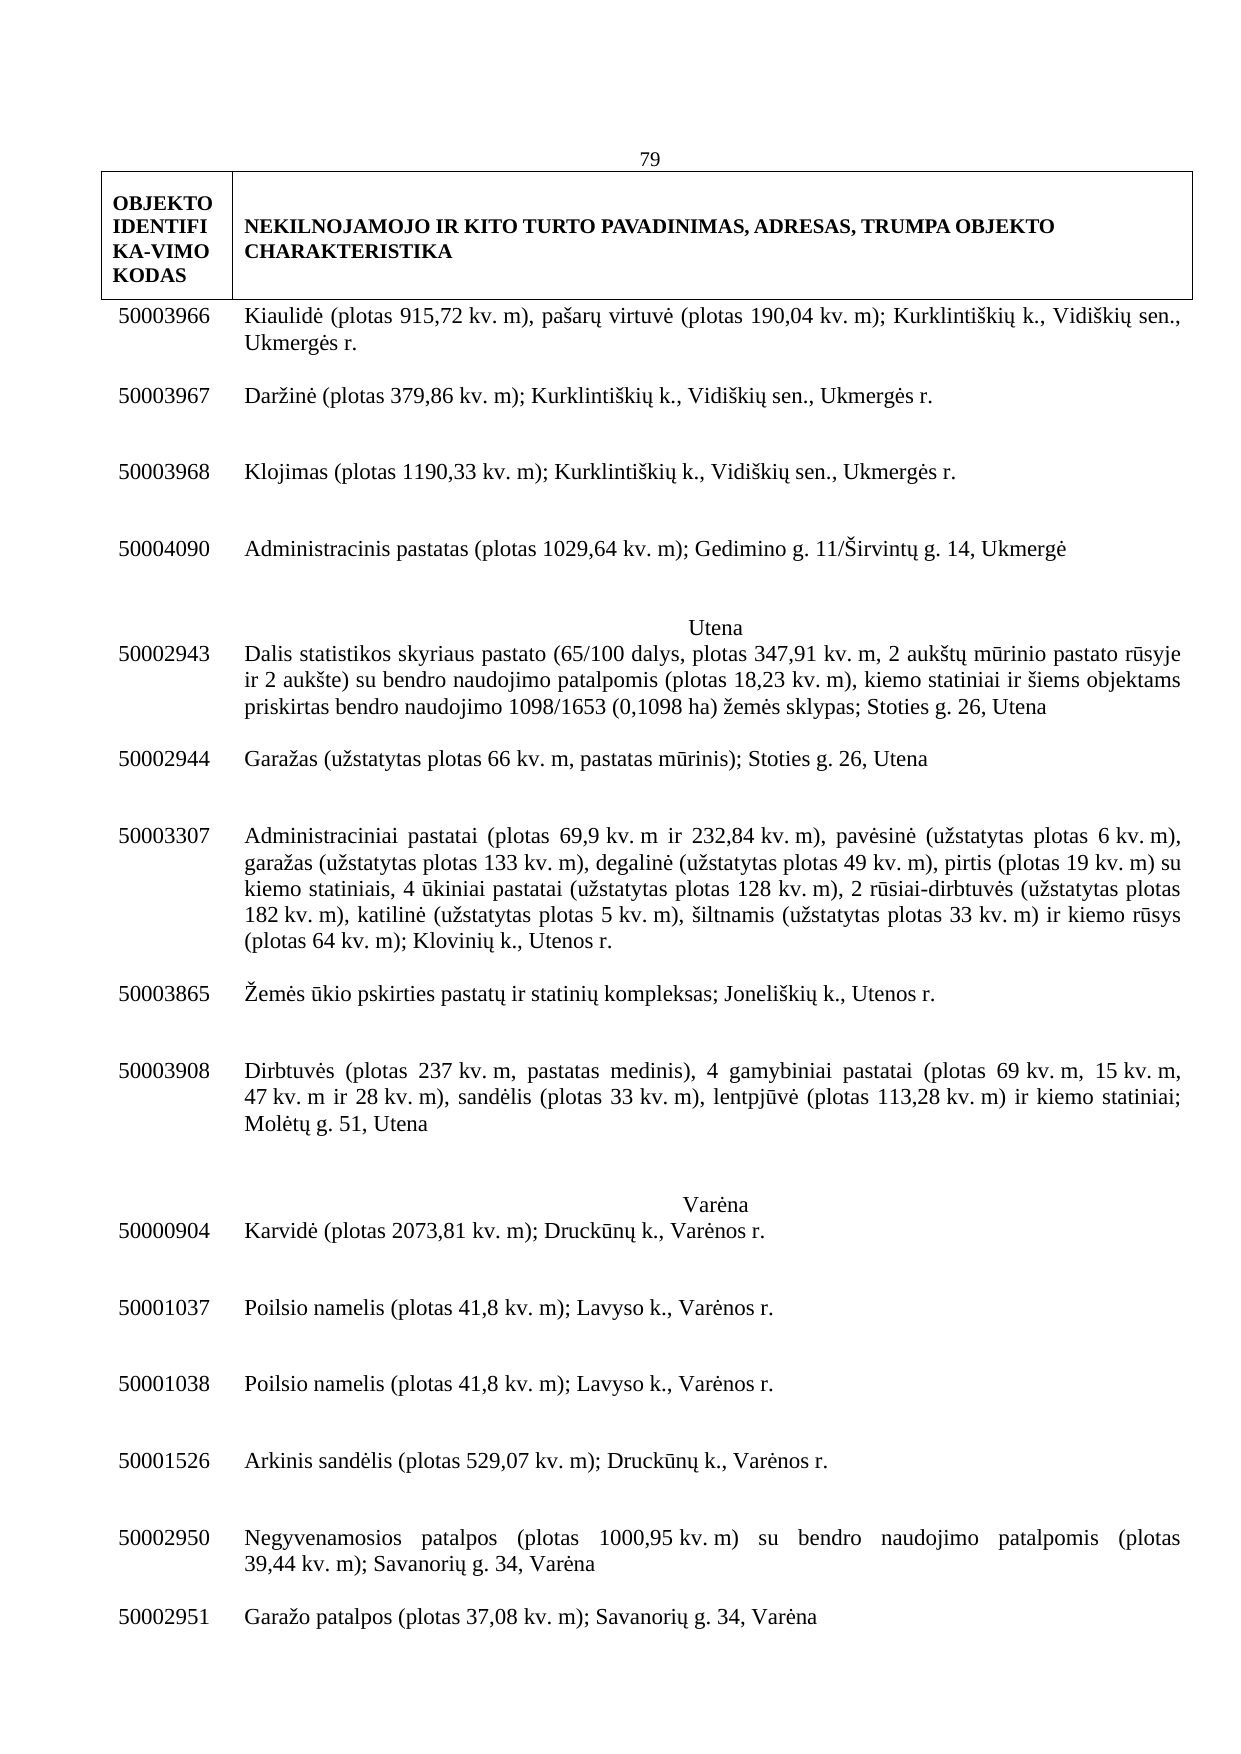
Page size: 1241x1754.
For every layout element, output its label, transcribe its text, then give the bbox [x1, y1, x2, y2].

table_cell 50004090 [101, 535, 233, 585]
table_cell [1193, 1217, 1198, 1267]
table_cell [1193, 1371, 1198, 1421]
table_cell [101, 432, 1198, 458]
table_cell Klojimas (plotas 1190,33 kv. m); Kurklintiškių k., Vidiškių sen., Ukmergės r. [233, 458, 1192, 509]
table_cell Utena [233, 614, 1198, 640]
table_cell Garažas (užstatytas plotas 66 kv. m, pastatas mūrinis); Stoties g. 26, Utena [233, 746, 1192, 796]
table_cell 50003865 [101, 980, 233, 1031]
table_cell [101, 954, 1198, 980]
table_cell Varėna [233, 1191, 1198, 1217]
table_cell Poilsio namelis (plotas 41,8 kv. m); Lavyso k., Varėnos r. [233, 1294, 1192, 1344]
table_cell [1193, 535, 1198, 585]
table_cell [101, 1421, 1198, 1447]
table_cell 50001037 [101, 1294, 233, 1344]
table_cell Žemės ūkio pskirties pastatų ir statinių kompleksas; Joneliškių k., Utenos r. [233, 980, 1192, 1031]
table_cell 50002950 [101, 1524, 233, 1577]
table_cell [1193, 980, 1198, 1031]
table_cell Karvidė (plotas 2073,81 kv. m); Druckūnų k., Varėnos r. [233, 1217, 1192, 1267]
table_cell Administraciniai pastatai (plotas 69,9 kv. m ir 232,84 kv. m), pavėsinė (užstatytas plotas 6 kv. m), garažas (užstatytas plotas 133 kv. m), degalinė (užstatytas plotas 49 kv. m), pirtis (plotas 19 kv. m) su kiemo statiniais, 4 ūkiniai pastatai (užstatytas plotas 128 kv. m), 2 rūsiai-dirbtuvės (užstatytas plotas 182 kv. m), katilinė (užstatytas plotas 5 kv. m), šiltnamis (užstatytas plotas 33 kv. m) ir kiemo rūsys (plotas 64 kv. m); Klovinių k., Utenos r. [233, 822, 1192, 954]
table_cell 50003966 [101, 303, 233, 355]
table_cell [101, 585, 1198, 612]
table_cell [101, 1191, 233, 1217]
table_cell [101, 1577, 1198, 1603]
table_cell 50002944 [101, 746, 233, 796]
table_cell [101, 614, 233, 640]
table_cell [101, 1344, 1198, 1371]
table_cell [101, 355, 1198, 382]
table_cell [1193, 382, 1198, 432]
table_cell [1193, 1524, 1198, 1577]
table_cell 50003307 [101, 822, 233, 954]
table_cell [101, 1498, 1198, 1524]
table_cell 50003908 [101, 1057, 233, 1162]
table_cell Negyvenamosios patalpos (plotas 1000,95 kv. m) su bendro naudojimo patalpomis (plotas 39,44 kv. m); Savanorių g. 34, Varėna [233, 1524, 1192, 1577]
table_cell [101, 509, 1198, 535]
table_cell 50000904 [101, 1217, 233, 1267]
table_cell [101, 796, 1198, 822]
table_cell Garažo patalpos (plotas 37,08 kv. m); Savanorių g. 34, Varėna [233, 1603, 1192, 1653]
table_cell 50001038 [101, 1371, 233, 1421]
table_cell [101, 1031, 1198, 1057]
table_cell [1193, 746, 1198, 796]
table_cell Poilsio namelis (plotas 41,8 kv. m); Lavyso k., Varėnos r. [233, 1371, 1192, 1421]
table_cell [1193, 303, 1198, 355]
table_cell Kiaulidė (plotas 915,72 kv. m), pašarų virtuvė (plotas 190,04 kv. m); Kurklintiškių k., Vidiškių sen., Ukmergės r. [233, 303, 1192, 355]
table_cell [1193, 640, 1198, 719]
table_cell [1193, 1603, 1198, 1653]
table_cell Dalis statistikos skyriaus pastato (65/100 dalys, plotas 347,91 kv. m, 2 aukštų mūrinio pastato rūsyje ir 2 aukšte) su bendro naudojimo patalpomis (plotas 18,23 kv. m), kiemo statiniai ir šiems objektams priskirtas bendro naudojimo 1098/1653 (0,1098 ha) žemės sklypas; Stoties g. 26, Utena [233, 640, 1192, 719]
table_cell [1193, 458, 1198, 509]
table_cell 50001526 [101, 1447, 233, 1497]
table_cell Daržinė (plotas 379,86 kv. m); Kurklintiškių k., Vidiškių sen., Ukmergės r. [233, 382, 1192, 432]
table_cell [1193, 1057, 1198, 1162]
table_cell Administracinis pastatas (plotas 1029,64 kv. m); Gedimino g. 11/Širvintų g. 14, Ukmergė [233, 535, 1192, 585]
table_cell [101, 1653, 1198, 1679]
table_cell 50002951 [101, 1603, 233, 1653]
table_cell Arkinis sandėlis (plotas 529,07 kv. m); Druckūnų k., Varėnos r. [233, 1447, 1192, 1497]
table_cell [101, 1268, 1198, 1294]
table_cell [1193, 1294, 1198, 1344]
table_cell Dirbtuvės (plotas 237 kv. m, pastatas medinis), 4 gamybiniai pastatai (plotas 69 kv. m, 15 kv. m, 47 kv. m ir 28 kv. m), sandėlis (plotas 33 kv. m), lentpjūvė (plotas 113,28 kv. m) ir kiemo statiniai; Molėtų g. 51, Utena [233, 1057, 1192, 1162]
table_cell [101, 1163, 1198, 1189]
table_cell [101, 719, 1198, 746]
table_cell 50002943 [101, 640, 233, 719]
table_cell 50003967 [101, 382, 233, 432]
table_cell [1193, 822, 1198, 954]
table_cell 50003968 [101, 458, 233, 509]
table_cell [1193, 1447, 1198, 1497]
